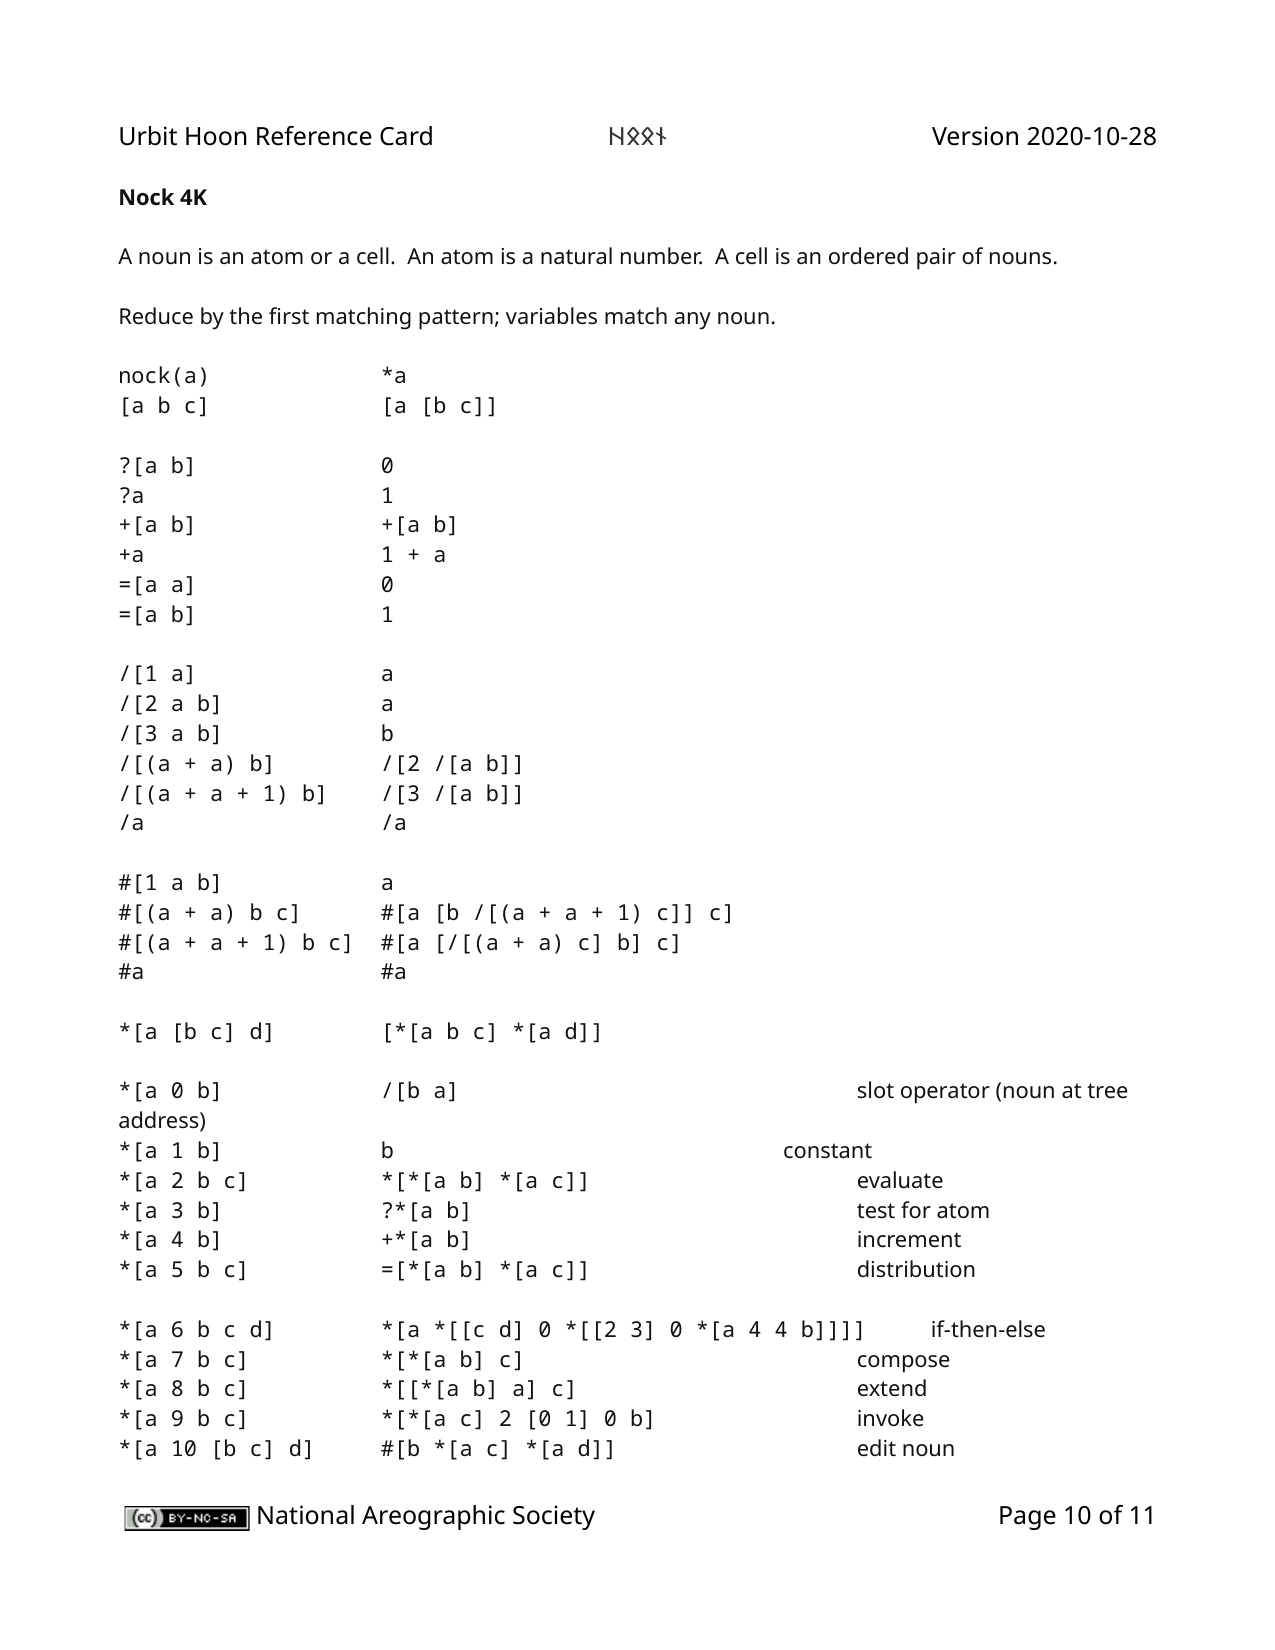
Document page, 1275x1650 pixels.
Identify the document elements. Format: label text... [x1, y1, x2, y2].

text A noun is an atom or a cell. An atom is a natural number. A cell is an ordered pair of nouns. [118, 241, 1157, 271]
text +[a b] +[a b] [118, 509, 1157, 539]
picture [124, 1506, 250, 1531]
text *[a 3 b] ?*[a b] test for atom [118, 1194, 1157, 1224]
text *[a 7 b c] *[*[a b] c] compose [118, 1343, 1157, 1373]
text /[2 a b] a [118, 688, 1157, 718]
text Nock 4K [118, 182, 1157, 211]
text Reduce by the first matching pattern; variables match any noun. [118, 301, 1157, 331]
text #[(a + a + 1) b c] #[a [/[(a + a) c] b] c] [118, 926, 1157, 956]
text #[(a + a) b c] #[a [b /[(a + a + 1) c]] c] [118, 897, 1157, 926]
text *[a 8 b c] *[[*[a b] a] c] extend [118, 1373, 1157, 1403]
text ?[a b] 0 [118, 450, 1157, 479]
text *[a 4 b] +*[a b] increment [118, 1224, 1157, 1254]
text /a /a [118, 807, 1157, 837]
text =[a a] 0 [118, 569, 1157, 599]
text *[a 2 b c] *[*[a b] *[a c]] evaluate [118, 1165, 1157, 1194]
text [a b c] [a [b c]] [118, 390, 1157, 420]
text #a #a [118, 956, 1157, 986]
text ?a 1 [118, 479, 1157, 509]
text =[a b] 1 [118, 599, 1157, 628]
text *[a 9 b c] *[*[a c] 2 [0 1] 0 b] invoke [118, 1403, 1157, 1433]
text nock(a) *a [118, 360, 1157, 390]
text *[a 6 b c d] *[a *[[c d] 0 *[[2 3] 0 *[a 4 4 b]]]] if-then-else [118, 1314, 1157, 1343]
text *[a 1 b] b constant [118, 1135, 1157, 1165]
text *[a [b c] d] [*[a b c] *[a d]] [118, 1016, 1157, 1046]
text *[a 0 b] /[b a] slot operator (noun at tree address) [118, 1075, 1157, 1135]
text *[a 10 [b c] d] #[b *[a c] *[a d]] edit noun [118, 1433, 1157, 1463]
text /[1 a] a [118, 658, 1157, 688]
text /[(a + a) b] /[2 /[a b]] [118, 748, 1157, 777]
text /[3 a b] b [118, 718, 1157, 748]
text #[1 a b] a [118, 867, 1157, 897]
text /[(a + a + 1) b] /[3 /[a b]] [118, 777, 1157, 807]
text +a 1 + a [118, 539, 1157, 569]
text *[a 5 b c] =[*[a b] *[a c]] distribution [118, 1254, 1157, 1284]
